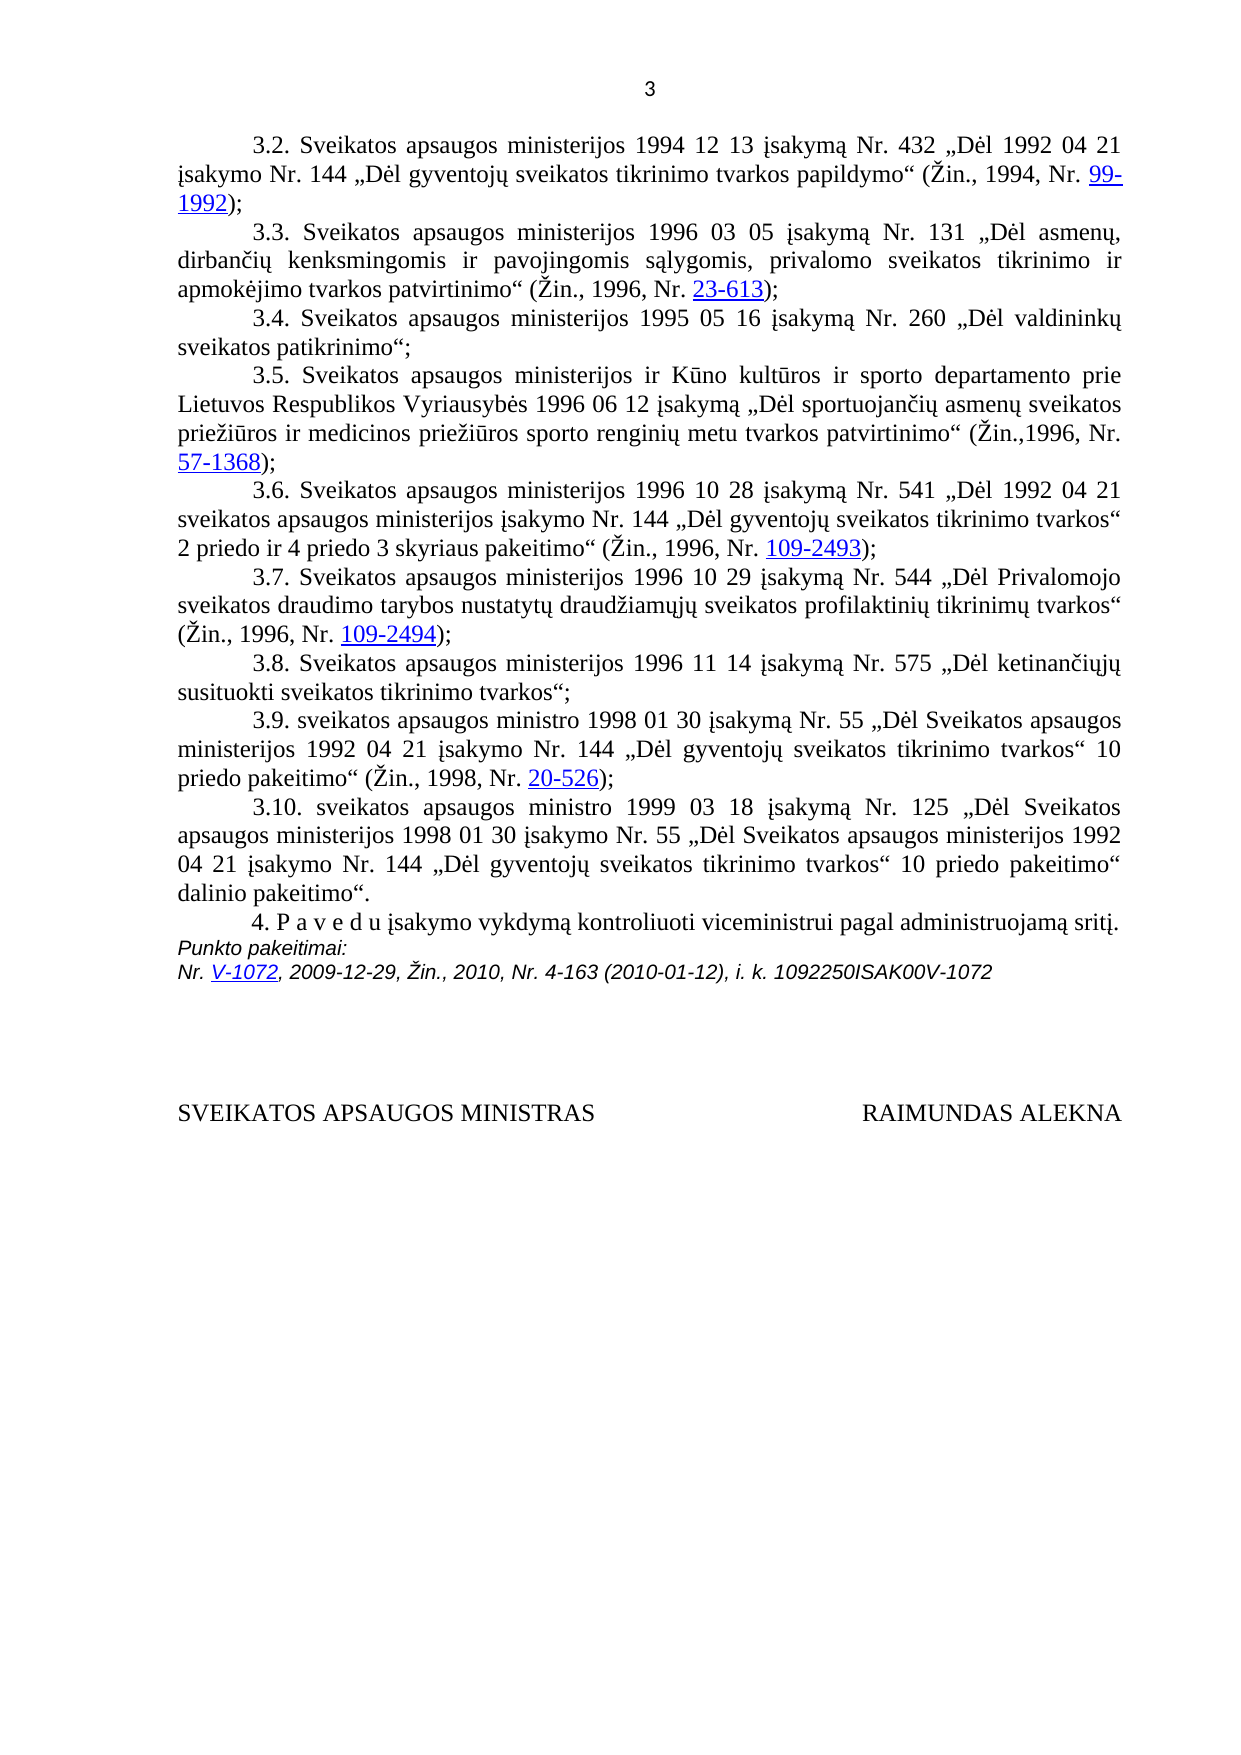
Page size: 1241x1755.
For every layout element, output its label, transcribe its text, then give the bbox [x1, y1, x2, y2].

text 4. P a v e d u įsakymo vykdymą kontroliuoti viceministrui pagal administruojamą sritį. [177, 907, 1122, 936]
text 3.6. Sveikatos apsaugos ministerijos 1996 10 28 įsakymą Nr. 541 „Dėl 1992 04 21 sveikatos apsaugos ministerijos įsakymo Nr. 144 „Dėl gyventojų sveikatos tikrinimo tvarkos“ 2 priedo ir 4 priedo 3 skyriaus pakeitimo“ (Žin., 1996, Nr. 109-2493); [177, 476, 1122, 562]
text SVEIKATOS APSAUGOS MINISTRAS RAIMUNDAS ALEKNA [177, 1098, 1122, 1127]
text 3.5. Sveikatos apsaugos ministerijos ir Kūno kultūros ir sporto departamento prie Lietuvos Respublikos Vyriausybės 1996 06 12 įsakymą „Dėl sportuojančių asmenų sveikatos priežiūros ir medicinos priežiūros sporto renginių metu tvarkos patvirtinimo“ (Žin.,1996, Nr. 57-1368); [177, 361, 1122, 476]
text 3.7. Sveikatos apsaugos ministerijos 1996 10 29 įsakymą Nr. 544 „Dėl Privalomojo sveikatos draudimo tarybos nustatytų draudžiamųjų sveikatos profilaktinių tikrinimų tvarkos“ (Žin., 1996, Nr. 109-2494); [177, 562, 1122, 648]
text 3.9. sveikatos apsaugos ministro 1998 01 30 įsakymą Nr. 55 „Dėl Sveikatos apsaugos ministerijos 1992 04 21 įsakymo Nr. 144 „Dėl gyventojų sveikatos tikrinimo tvarkos“ 10 priedo pakeitimo“ (Žin., 1998, Nr. 20-526); [177, 706, 1122, 792]
text Nr. V-1072, 2009-12-29, Žin., 2010, Nr. 4-163 (2010-01-12), i. k. 1092250ISAK00V-1072 [177, 959, 1122, 983]
text Punkto pakeitimai: [177, 936, 1122, 959]
text 3.10. sveikatos apsaugos ministro 1999 03 18 įsakymą Nr. 125 „Dėl Sveikatos apsaugos ministerijos 1998 01 30 įsakymo Nr. 55 „Dėl Sveikatos apsaugos ministerijos 1992 04 21 įsakymo Nr. 144 „Dėl gyventojų sveikatos tikrinimo tvarkos“ 10 priedo pakeitimo“ dalinio pakeitimo“. [177, 792, 1122, 907]
text 3.3. Sveikatos apsaugos ministerijos 1996 03 05 įsakymą Nr. 131 „Dėl asmenų, dirbančių kenksmingomis ir pavojingomis sąlygomis, privalomo sveikatos tikrinimo ir apmokėjimo tvarkos patvirtinimo“ (Žin., 1996, Nr. 23-613); [177, 217, 1122, 303]
text 3.2. Sveikatos apsaugos ministerijos 1994 12 13 įsakymą Nr. 432 „Dėl 1992 04 21 įsakymo Nr. 144 „Dėl gyventojų sveikatos tikrinimo tvarkos papildymo“ (Žin., 1994, Nr. 99-1992); [177, 131, 1122, 217]
text 3.4. Sveikatos apsaugos ministerijos 1995 05 16 įsakymą Nr. 260 „Dėl valdininkų sveikatos patikrinimo“; [177, 303, 1122, 361]
text 3.8. Sveikatos apsaugos ministerijos 1996 11 14 įsakymą Nr. 575 „Dėl ketinančiųjų susituokti sveikatos tikrinimo tvarkos“; [177, 648, 1122, 706]
